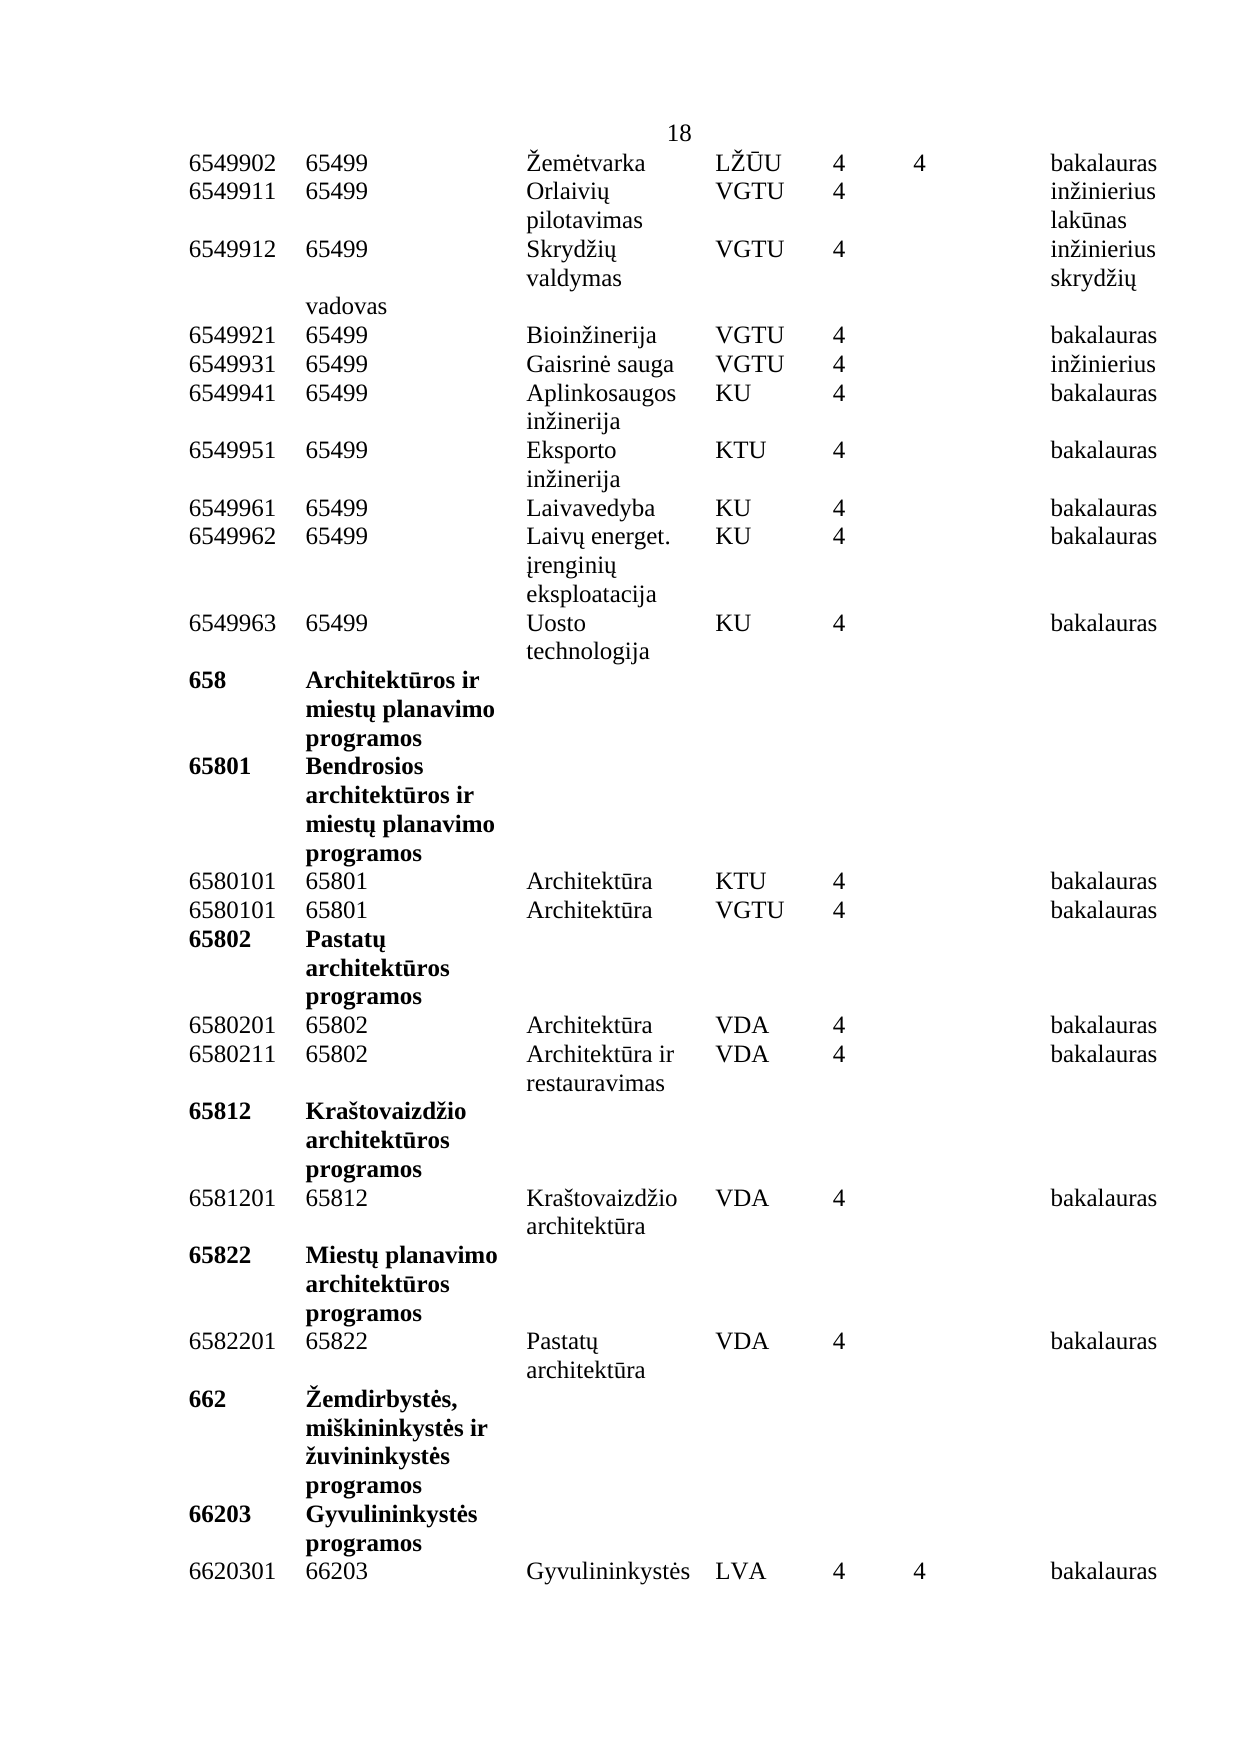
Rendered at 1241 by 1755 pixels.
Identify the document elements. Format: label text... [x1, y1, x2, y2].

table_cell 65801 [177, 751, 294, 866]
table_cell 6549912 [177, 234, 294, 291]
table_cell KU [704, 378, 821, 435]
table_cell 6580201 [177, 1010, 294, 1039]
table_cell [1197, 521, 1202, 608]
table_cell [1197, 895, 1202, 924]
table_cell bakalauras [1039, 1556, 1197, 1585]
table_cell 65801 [294, 866, 515, 895]
table_cell [1202, 234, 1207, 291]
table_cell [1202, 349, 1207, 378]
table_cell KU [704, 608, 821, 665]
table_cell bakalauras [1039, 521, 1197, 608]
table_cell [973, 1240, 1039, 1326]
table_cell 66203 [294, 1556, 515, 1585]
table_cell [704, 1240, 821, 1326]
table_cell 6549962 [177, 521, 294, 608]
table_cell [1197, 1384, 1202, 1499]
table_cell 4 [821, 866, 902, 895]
table_cell bakalauras [1039, 866, 1197, 895]
table_cell [1202, 1384, 1207, 1499]
table_cell VDA [704, 1183, 821, 1240]
table_cell KU [704, 493, 821, 521]
table_cell [973, 1183, 1039, 1240]
table_cell [973, 378, 1039, 435]
table_cell 6581201 [177, 1183, 294, 1240]
table_cell 4 [821, 378, 902, 435]
table_cell [1197, 608, 1202, 665]
table_cell [515, 1240, 704, 1326]
table_cell [1039, 1384, 1197, 1499]
table_cell 4 [902, 1556, 973, 1585]
table_cell 6620301 [177, 1556, 294, 1585]
table_cell [1039, 291, 1197, 320]
table_cell 4 [821, 1326, 902, 1384]
table_cell [902, 320, 973, 349]
table_cell [973, 435, 1039, 493]
table_cell inžinierius lakūnas [1039, 176, 1197, 234]
table_cell Kraštovaizdžio architektūros programos [294, 1096, 515, 1183]
table_cell [1197, 148, 1202, 176]
table_cell vadovas [294, 291, 515, 320]
table_cell [1197, 234, 1202, 291]
table_cell 65802 [294, 1039, 515, 1096]
table_cell Architektūros ir miestų planavimo programos [294, 665, 515, 751]
table_cell [973, 234, 1039, 291]
table_cell [1197, 320, 1202, 349]
table_cell VGTU [704, 320, 821, 349]
table_cell [821, 751, 902, 866]
table_cell 6549921 [177, 320, 294, 349]
table_cell [704, 1384, 821, 1499]
table_cell 4 [821, 176, 902, 234]
table_cell [902, 234, 973, 291]
table_cell 4 [821, 148, 902, 176]
table_cell Laivų energet. įrenginių eksploatacija [515, 521, 704, 608]
table_cell [515, 1096, 704, 1183]
table_cell [821, 1240, 902, 1326]
table_cell [1202, 1039, 1207, 1096]
table_cell Gyvulininkystės [515, 1556, 704, 1585]
table_cell bakalauras [1039, 1039, 1197, 1096]
table_cell [515, 924, 704, 1010]
table_cell [821, 665, 902, 751]
table_cell [902, 176, 973, 234]
table_cell [902, 665, 973, 751]
table_cell [902, 608, 973, 665]
table_cell [704, 1096, 821, 1183]
table_cell [821, 1499, 902, 1556]
table_cell [704, 751, 821, 866]
table_cell 65802 [294, 1010, 515, 1039]
table_cell bakalauras [1039, 1183, 1197, 1240]
table_cell [973, 895, 1039, 924]
table_cell Architektūra ir restauravimas [515, 1039, 704, 1096]
table_cell KTU [704, 866, 821, 895]
table_cell 662 [177, 1384, 294, 1499]
table_cell 65499 [294, 608, 515, 665]
table_cell bakalauras [1039, 148, 1197, 176]
table_cell [1197, 1183, 1202, 1240]
table_cell 4 [821, 435, 902, 493]
table_cell 4 [821, 1556, 902, 1585]
table_cell 4 [821, 349, 902, 378]
table_cell 65812 [294, 1183, 515, 1240]
table_cell [902, 1039, 973, 1096]
table_cell 65801 [294, 895, 515, 924]
table_cell bakalauras [1039, 435, 1197, 493]
table_cell bakalauras [1039, 1010, 1197, 1039]
table_cell 65812 [177, 1096, 294, 1183]
table_cell [1202, 1499, 1207, 1556]
table_cell [973, 1384, 1039, 1499]
table_cell Skrydžių valdymas [515, 234, 704, 291]
table_cell [1197, 1499, 1202, 1556]
table_cell [821, 924, 902, 1010]
table_cell VDA [704, 1010, 821, 1039]
table_cell Pastatų architektūra [515, 1326, 704, 1384]
table_cell [704, 924, 821, 1010]
table_cell 65499 [294, 320, 515, 349]
table_cell 4 [821, 521, 902, 608]
table_cell [902, 924, 973, 1010]
table_cell [1202, 751, 1207, 866]
table_cell [1202, 435, 1207, 493]
table_cell [1197, 1010, 1202, 1039]
table_cell [1197, 493, 1202, 521]
table_cell LŽŪU [704, 148, 821, 176]
table_cell [973, 1499, 1039, 1556]
table_cell 65822 [177, 1240, 294, 1326]
table_cell [1197, 665, 1202, 751]
table_cell [973, 521, 1039, 608]
table_cell 4 [821, 1010, 902, 1039]
table_cell [821, 1384, 902, 1499]
table_cell [1202, 521, 1207, 608]
table_cell [902, 1384, 973, 1499]
table_cell Orlaivių pilotavimas [515, 176, 704, 234]
table_cell [902, 1010, 973, 1039]
table_cell [1202, 608, 1207, 665]
table_cell [973, 866, 1039, 895]
table_cell 65499 [294, 435, 515, 493]
table_cell [973, 493, 1039, 521]
table_cell Žemdirbystės, miškininkystės ir žuvininkystės programos [294, 1384, 515, 1499]
table_cell [1202, 1183, 1207, 1240]
table_cell 4 [821, 1183, 902, 1240]
table_cell 6549911 [177, 176, 294, 234]
table_cell [973, 320, 1039, 349]
table_cell [1039, 1240, 1197, 1326]
table_cell [1202, 493, 1207, 521]
table_cell [902, 521, 973, 608]
table_cell [821, 291, 902, 320]
table_cell [1202, 665, 1207, 751]
table_cell Miestų planavimo architektūros programos [294, 1240, 515, 1326]
table_cell Uosto technologija [515, 608, 704, 665]
table_cell [973, 148, 1039, 176]
table_cell [1197, 291, 1202, 320]
table_cell 6549931 [177, 349, 294, 378]
table_cell 4 [821, 234, 902, 291]
table_cell [1202, 866, 1207, 895]
table_cell Pastatų architektūros programos [294, 924, 515, 1010]
table_cell [1039, 1096, 1197, 1183]
table_cell [1197, 349, 1202, 378]
table_cell VDA [704, 1326, 821, 1384]
table_cell [973, 751, 1039, 866]
table_cell 65499 [294, 176, 515, 234]
table_cell [902, 291, 973, 320]
table_cell [973, 349, 1039, 378]
table_cell [1197, 751, 1202, 866]
table_cell KTU [704, 435, 821, 493]
table_cell 65499 [294, 148, 515, 176]
table_cell bakalauras [1039, 1326, 1197, 1384]
table_cell [1197, 176, 1202, 234]
table_cell [902, 378, 973, 435]
table_cell [1202, 320, 1207, 349]
table_cell [1039, 665, 1197, 751]
table_cell Architektūra [515, 895, 704, 924]
table_cell 4 [821, 320, 902, 349]
table_cell 6580211 [177, 1039, 294, 1096]
table_cell 4 [821, 895, 902, 924]
table_cell [902, 866, 973, 895]
table_cell [973, 1326, 1039, 1384]
table_cell [704, 291, 821, 320]
table_cell Eksporto inžinerija [515, 435, 704, 493]
table_cell [1197, 435, 1202, 493]
table_cell [1197, 1039, 1202, 1096]
table_cell 65499 [294, 378, 515, 435]
table_cell [515, 751, 704, 866]
table_cell inžinierius skrydžių [1039, 234, 1197, 291]
table_cell [1202, 1096, 1207, 1183]
table_cell VGTU [704, 176, 821, 234]
table_cell [1202, 1240, 1207, 1326]
table_cell [1202, 378, 1207, 435]
table_cell [515, 1499, 704, 1556]
table_cell Laivavedyba [515, 493, 704, 521]
table_cell [704, 665, 821, 751]
table_cell 658 [177, 665, 294, 751]
table_cell [177, 291, 294, 320]
table_cell VGTU [704, 234, 821, 291]
table_cell [973, 176, 1039, 234]
table_cell bakalauras [1039, 895, 1197, 924]
table_cell [1202, 1326, 1207, 1384]
table_cell [1197, 924, 1202, 1010]
table_cell Aplinkosaugos inžinerija [515, 378, 704, 435]
table_cell bakalauras [1039, 378, 1197, 435]
table_cell 65802 [177, 924, 294, 1010]
table_cell [973, 924, 1039, 1010]
table_cell [902, 895, 973, 924]
table_cell [1197, 1556, 1202, 1585]
table_cell [1197, 1326, 1202, 1384]
table_cell [902, 1096, 973, 1183]
table_cell 4 [821, 1039, 902, 1096]
table_cell [1202, 1556, 1207, 1585]
table_cell [1202, 924, 1207, 1010]
table_cell [973, 1096, 1039, 1183]
table_cell [821, 1096, 902, 1183]
table_cell Kraštovaizdžio architektūra [515, 1183, 704, 1240]
table_cell 6582201 [177, 1326, 294, 1384]
table_cell 65499 [294, 493, 515, 521]
table_cell 6549941 [177, 378, 294, 435]
table_cell VDA [704, 1039, 821, 1096]
table_cell [515, 1384, 704, 1499]
table_cell LVA [704, 1556, 821, 1585]
table_cell Bendrosios architektūros ir miestų planavimo programos [294, 751, 515, 866]
table_cell [973, 1556, 1039, 1585]
table_cell [1039, 751, 1197, 866]
table_cell 6580101 [177, 895, 294, 924]
table_cell [902, 1326, 973, 1384]
table_cell [973, 665, 1039, 751]
table_cell Architektūra [515, 1010, 704, 1039]
table_cell [1202, 176, 1207, 234]
table_cell [902, 1183, 973, 1240]
table_cell 4 [902, 148, 973, 176]
table_cell Bioinžinerija [515, 320, 704, 349]
table_cell 6580101 [177, 866, 294, 895]
table_cell [973, 608, 1039, 665]
table_cell Žemėtvarka [515, 148, 704, 176]
table_cell [1039, 924, 1197, 1010]
table_cell inžinierius [1039, 349, 1197, 378]
table_cell [704, 1499, 821, 1556]
table_cell 6549963 [177, 608, 294, 665]
table_cell KU [704, 521, 821, 608]
table_cell 4 [821, 493, 902, 521]
table_cell [973, 1039, 1039, 1096]
table_cell 65822 [294, 1326, 515, 1384]
table_cell [1197, 1240, 1202, 1326]
table_cell 4 [821, 608, 902, 665]
table_cell [515, 291, 704, 320]
table_cell 65499 [294, 521, 515, 608]
table_cell VGTU [704, 349, 821, 378]
table_cell bakalauras [1039, 493, 1197, 521]
table_cell [1202, 1010, 1207, 1039]
table_cell [902, 1499, 973, 1556]
table_cell 66203 [177, 1499, 294, 1556]
table_cell [1039, 1499, 1197, 1556]
table_cell 65499 [294, 349, 515, 378]
table_cell [515, 665, 704, 751]
table_cell [1197, 378, 1202, 435]
table_cell Gyvulininkystės programos [294, 1499, 515, 1556]
table_cell [1202, 291, 1207, 320]
table_cell [902, 349, 973, 378]
table_cell 6549902 [177, 148, 294, 176]
table_cell [1197, 1096, 1202, 1183]
table_cell [973, 1010, 1039, 1039]
table_cell 65499 [294, 234, 515, 291]
table_cell bakalauras [1039, 608, 1197, 665]
table_cell Gaisrinė sauga [515, 349, 704, 378]
table_cell [1202, 148, 1207, 176]
table_cell VGTU [704, 895, 821, 924]
table_cell bakalauras [1039, 320, 1197, 349]
table_cell 6549951 [177, 435, 294, 493]
table_cell [973, 291, 1039, 320]
table_cell [1197, 866, 1202, 895]
table_cell 6549961 [177, 493, 294, 521]
table_cell [902, 751, 973, 866]
table_cell Architektūra [515, 866, 704, 895]
table_cell [902, 1240, 973, 1326]
table_cell [902, 493, 973, 521]
table_cell [902, 435, 973, 493]
table_cell [1202, 895, 1207, 924]
